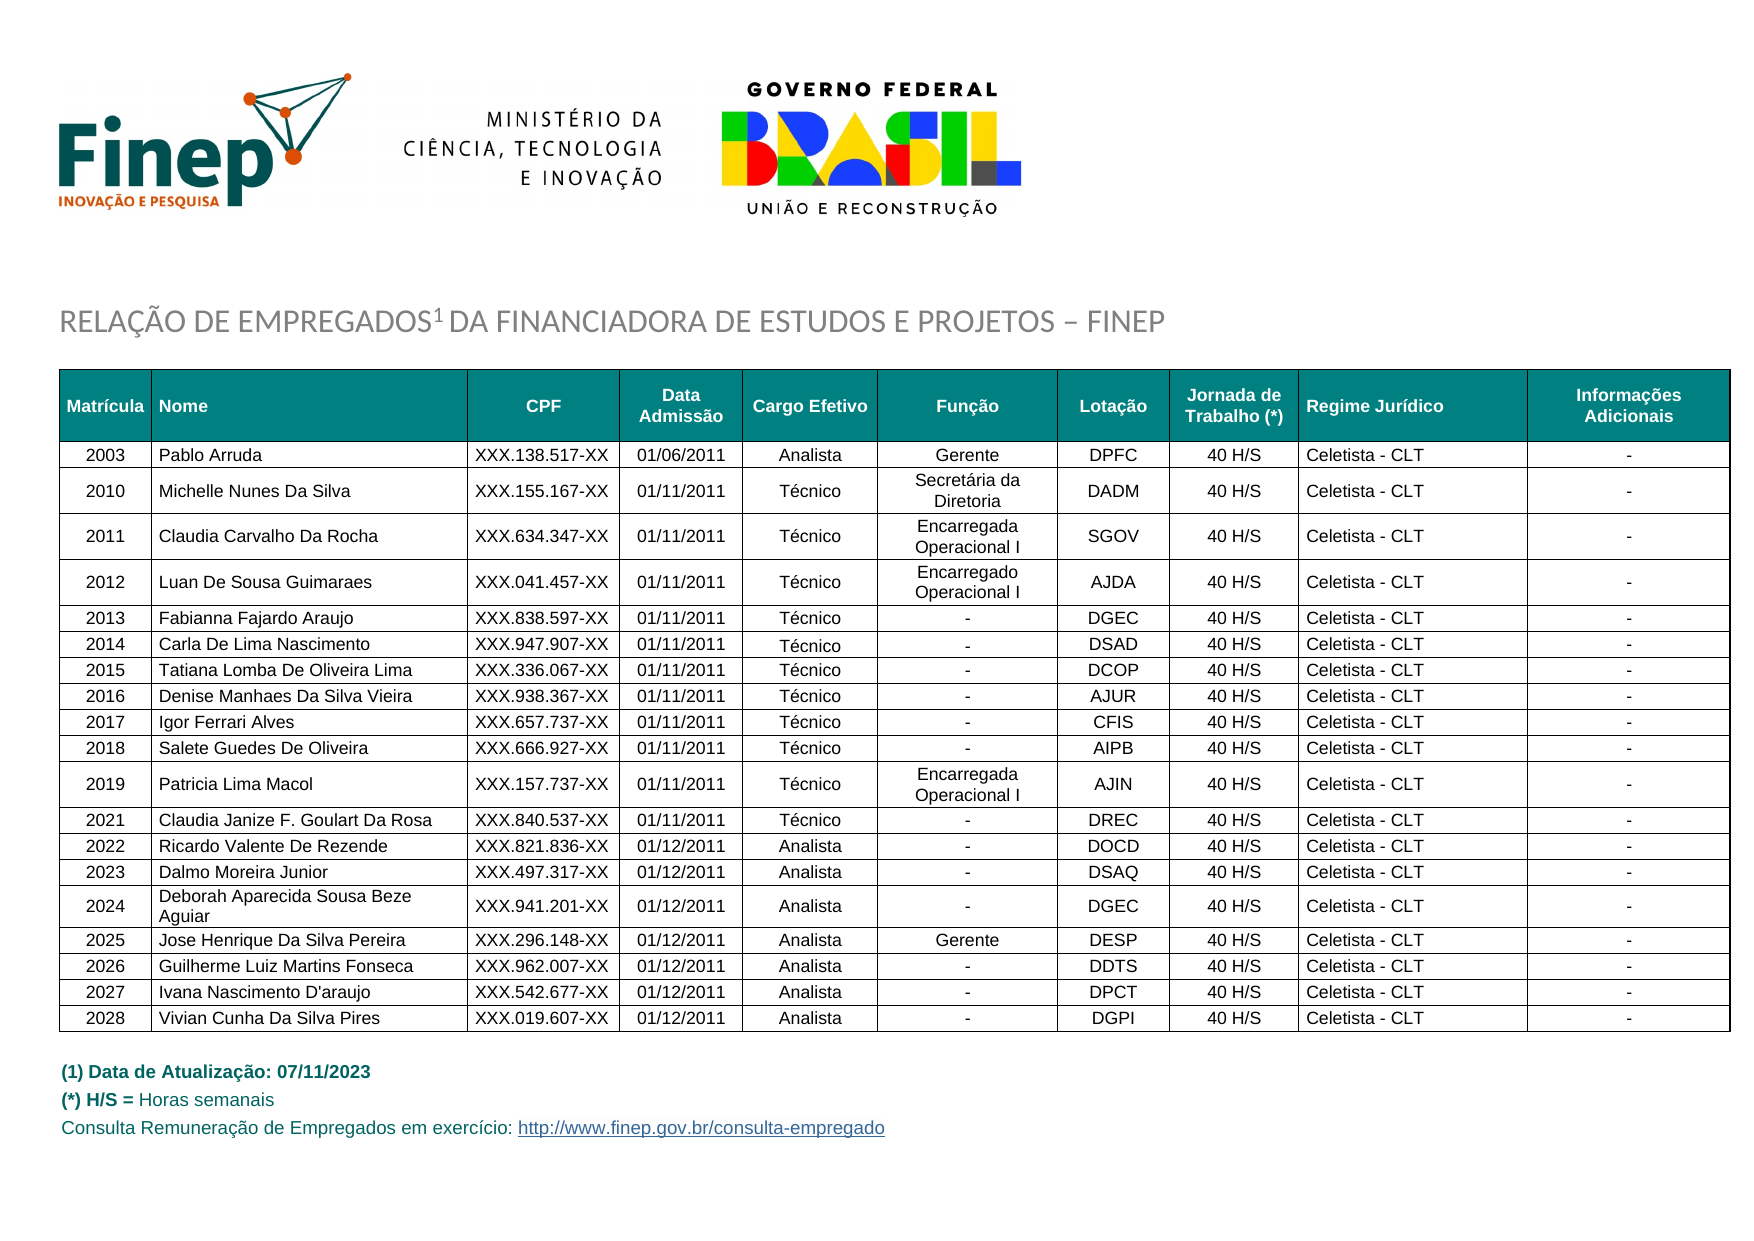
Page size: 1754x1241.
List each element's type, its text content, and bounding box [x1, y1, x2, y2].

table_cell 2018 [60, 736, 151, 761]
table_cell - [878, 658, 1057, 683]
table_cell Claudia Janize F. Goulart Da Rosa [152, 808, 467, 833]
table_cell 40 H/S [1170, 808, 1298, 833]
table_cell - [878, 736, 1057, 761]
table_cell 01/11/2011 [620, 632, 742, 657]
table_cell 40 H/S [1170, 980, 1298, 1005]
table_cell - [1528, 606, 1729, 631]
table_cell 01/12/2011 [620, 1006, 742, 1031]
table_cell 40 H/S [1170, 710, 1298, 735]
table_cell Celetista - CLT [1299, 736, 1527, 761]
table_cell - [1528, 808, 1729, 833]
table_cell - [1528, 860, 1729, 885]
table_cell 2022 [60, 834, 151, 859]
table_cell - [1528, 1006, 1729, 1031]
table_cell 01/11/2011 [620, 808, 742, 833]
table_cell Analista [743, 442, 877, 467]
table_header Cargo Efetivo [743, 370, 877, 441]
table_cell 40 H/S [1170, 736, 1298, 761]
table_cell DCOP [1058, 658, 1169, 683]
table_cell XXX.336.067-XX [468, 658, 619, 683]
table_cell - [1528, 632, 1729, 657]
table_cell 01/12/2011 [620, 860, 742, 885]
table_cell Analista [743, 954, 877, 979]
table_cell DREC [1058, 808, 1169, 833]
table_cell 01/11/2011 [620, 560, 742, 604]
table_cell DPFC [1058, 442, 1169, 467]
table_cell - [878, 886, 1057, 927]
table_cell - [878, 684, 1057, 709]
table_cell Celetista - CLT [1299, 658, 1527, 683]
table_cell - [878, 808, 1057, 833]
table_cell - [878, 632, 1057, 657]
table_header Regime Jurídico [1299, 370, 1527, 441]
table_cell 40 H/S [1170, 1006, 1298, 1031]
table_cell 01/11/2011 [620, 658, 742, 683]
table_cell Encarregada Operacional I [878, 514, 1057, 559]
table_cell - [878, 1006, 1057, 1031]
table_cell 01/11/2011 [620, 710, 742, 735]
table_cell 01/12/2011 [620, 886, 742, 927]
table_cell Gerente [878, 442, 1057, 467]
table_cell 2023 [60, 860, 151, 885]
table_cell 40 H/S [1170, 954, 1298, 979]
table_cell XXX.497.317-XX [468, 860, 619, 885]
table_cell DGEC [1058, 886, 1169, 927]
table_cell 2019 [60, 762, 151, 807]
table_cell 2025 [60, 928, 151, 953]
table_cell - [1528, 886, 1729, 927]
table_header Nome [152, 370, 467, 441]
table_cell XXX.821.836-XX [468, 834, 619, 859]
table_cell - [1528, 560, 1729, 604]
table_cell 40 H/S [1170, 442, 1298, 467]
table_cell Celetista - CLT [1299, 606, 1527, 631]
table_cell Luan De Sousa Guimaraes [152, 560, 467, 604]
table_cell - [1528, 736, 1729, 761]
table_cell - [1528, 710, 1729, 735]
table_cell CFIS [1058, 710, 1169, 735]
table_cell 40 H/S [1170, 468, 1298, 513]
table_cell 40 H/S [1170, 886, 1298, 927]
table_header CPF [468, 370, 619, 441]
table_cell AIPB [1058, 736, 1169, 761]
table_cell - [1528, 762, 1729, 807]
table_cell XXX.941.201-XX [468, 886, 619, 927]
table_cell XXX.666.927-XX [468, 736, 619, 761]
table_cell XXX.138.517-XX [468, 442, 619, 467]
table_cell Michelle Nunes Da Silva [152, 468, 467, 513]
table_cell Técnico [743, 684, 877, 709]
table_cell DOCD [1058, 834, 1169, 859]
table_cell 2027 [60, 980, 151, 1005]
table_cell - [878, 980, 1057, 1005]
table_cell 2015 [60, 658, 151, 683]
table_cell XXX.938.367-XX [468, 684, 619, 709]
table_cell AJIN [1058, 762, 1169, 807]
table_cell Pablo Arruda [152, 442, 467, 467]
table_cell XXX.840.537-XX [468, 808, 619, 833]
table_cell Celetista - CLT [1299, 442, 1527, 467]
table_cell 01/12/2011 [620, 834, 742, 859]
table_cell 2024 [60, 886, 151, 927]
table_cell XXX.542.677-XX [468, 980, 619, 1005]
table_cell AJUR [1058, 684, 1169, 709]
table_cell Celetista - CLT [1299, 684, 1527, 709]
table_cell 40 H/S [1170, 632, 1298, 657]
table_cell Técnico [743, 514, 877, 559]
table_cell Tatiana Lomba De Oliveira Lima [152, 658, 467, 683]
table_cell 01/11/2011 [620, 684, 742, 709]
table_cell Deborah Aparecida Sousa Beze Aguiar [152, 886, 467, 927]
table_cell 40 H/S [1170, 860, 1298, 885]
table_cell Ivana Nascimento D'araujo [152, 980, 467, 1005]
table_cell Celetista - CLT [1299, 468, 1527, 513]
table_cell 2017 [60, 710, 151, 735]
table_cell Celetista - CLT [1299, 886, 1527, 927]
table_cell Analista [743, 860, 877, 885]
table_cell Analista [743, 886, 877, 927]
table_cell XXX.962.007-XX [468, 954, 619, 979]
table_cell 2028 [60, 1006, 151, 1031]
table_cell DESP [1058, 928, 1169, 953]
table_cell SGOV [1058, 514, 1169, 559]
table_cell Denise Manhaes Da Silva Vieira [152, 684, 467, 709]
table_cell 01/11/2011 [620, 606, 742, 631]
table_cell Analista [743, 834, 877, 859]
table_cell Salete Guedes De Oliveira [152, 736, 467, 761]
table_cell XXX.838.597-XX [468, 606, 619, 631]
table_cell DSAD [1058, 632, 1169, 657]
table_cell XXX.041.457-XX [468, 560, 619, 604]
table_cell 40 H/S [1170, 928, 1298, 953]
table_cell Celetista - CLT [1299, 1006, 1527, 1031]
table_cell Claudia Carvalho Da Rocha [152, 514, 467, 559]
table_header Informações Adicionais [1528, 370, 1729, 441]
table_cell Encarregado Operacional I [878, 560, 1057, 604]
table_cell Celetista - CLT [1299, 560, 1527, 604]
table_cell Vivian Cunha Da Silva Pires [152, 1006, 467, 1031]
table_cell - [1528, 928, 1729, 953]
table_cell 40 H/S [1170, 606, 1298, 631]
table_cell 2013 [60, 606, 151, 631]
table_cell Técnico [743, 606, 877, 631]
table_header Função [878, 370, 1057, 441]
table_cell XXX.157.737-XX [468, 762, 619, 807]
table_cell Celetista - CLT [1299, 514, 1527, 559]
table_cell DADM [1058, 468, 1169, 513]
table_cell Fabianna Fajardo Araujo [152, 606, 467, 631]
table_cell Celetista - CLT [1299, 980, 1527, 1005]
table_cell 01/12/2011 [620, 928, 742, 953]
table_cell DSAQ [1058, 860, 1169, 885]
table_cell 40 H/S [1170, 514, 1298, 559]
table_header Jornada de Trabalho (*) [1170, 370, 1298, 441]
table_cell Igor Ferrari Alves [152, 710, 467, 735]
table_cell Celetista - CLT [1299, 710, 1527, 735]
table_cell 01/11/2011 [620, 736, 742, 761]
table_cell Secretária da Diretoria [878, 468, 1057, 513]
table_cell Celetista - CLT [1299, 834, 1527, 859]
table_cell Técnico [743, 736, 877, 761]
table_cell - [1528, 954, 1729, 979]
table_cell - [878, 710, 1057, 735]
table_cell - [1528, 658, 1729, 683]
table_cell 01/11/2011 [620, 468, 742, 513]
table_cell Celetista - CLT [1299, 954, 1527, 979]
table_cell Dalmo Moreira Junior [152, 860, 467, 885]
table_cell - [878, 606, 1057, 631]
table_cell DDTS [1058, 954, 1169, 979]
table_cell Guilherme Luiz Martins Fonseca [152, 954, 467, 979]
table_cell Celetista - CLT [1299, 762, 1527, 807]
table_cell Técnico [743, 710, 877, 735]
table_cell XXX.019.607-XX [468, 1006, 619, 1031]
table_cell 40 H/S [1170, 560, 1298, 604]
table_cell - [1528, 468, 1729, 513]
table_cell Celetista - CLT [1299, 632, 1527, 657]
table_cell - [878, 860, 1057, 885]
table_cell 01/11/2011 [620, 762, 742, 807]
table_cell Celetista - CLT [1299, 808, 1527, 833]
table_cell Técnico [743, 658, 877, 683]
table_cell 40 H/S [1170, 684, 1298, 709]
table_cell 2016 [60, 684, 151, 709]
table_cell 40 H/S [1170, 658, 1298, 683]
table_cell DPCT [1058, 980, 1169, 1005]
table_cell Técnico [743, 468, 877, 513]
table_cell AJDA [1058, 560, 1169, 604]
table_cell 2003 [60, 442, 151, 467]
table_cell - [1528, 834, 1729, 859]
table_cell 2026 [60, 954, 151, 979]
table_cell XXX.155.167-XX [468, 468, 619, 513]
table_header Matrícula [60, 370, 151, 441]
table_cell Gerente [878, 928, 1057, 953]
table_cell - [1528, 980, 1729, 1005]
table_cell DGPI [1058, 1006, 1169, 1031]
table_cell 01/12/2011 [620, 980, 742, 1005]
table_cell Celetista - CLT [1299, 928, 1527, 953]
table_cell 40 H/S [1170, 834, 1298, 859]
table_cell 2010 [60, 468, 151, 513]
table_header Lotação [1058, 370, 1169, 441]
table_cell Técnico [743, 808, 877, 833]
table_cell - [1528, 514, 1729, 559]
table_cell - [1528, 442, 1729, 467]
table_cell 2021 [60, 808, 151, 833]
table_cell XXX.657.737-XX [468, 710, 619, 735]
table_cell 2014 [60, 632, 151, 657]
table_cell Analista [743, 1006, 877, 1031]
table_cell XXX.634.347-XX [468, 514, 619, 559]
table_cell 2011 [60, 514, 151, 559]
table_cell Encarregada Operacional I [878, 762, 1057, 807]
table_cell XXX.947.907-XX [468, 632, 619, 657]
table_cell Técnico [743, 762, 877, 807]
table_cell Ricardo Valente De Rezende [152, 834, 467, 859]
table_cell - [878, 834, 1057, 859]
table_cell Jose Henrique Da Silva Pereira [152, 928, 467, 953]
table_cell 01/11/2011 [620, 514, 742, 559]
table_cell - [1528, 684, 1729, 709]
table_cell Analista [743, 980, 877, 1005]
table_cell Carla De Lima Nascimento [152, 632, 467, 657]
table_cell - [878, 954, 1057, 979]
table_cell DGEC [1058, 606, 1169, 631]
table_cell Celetista - CLT [1299, 860, 1527, 885]
table_header Data Admissão [620, 370, 742, 441]
table_cell 40 H/S [1170, 762, 1298, 807]
table_cell XXX.296.148-XX [468, 928, 619, 953]
table_cell 01/12/2011 [620, 954, 742, 979]
table_cell Analista [743, 928, 877, 953]
table_cell Técnico [743, 632, 877, 657]
table_cell Patricia Lima Macol [152, 762, 467, 807]
table_cell 2012 [60, 560, 151, 604]
table_cell 01/06/2011 [620, 442, 742, 467]
table_cell Técnico [743, 560, 877, 604]
